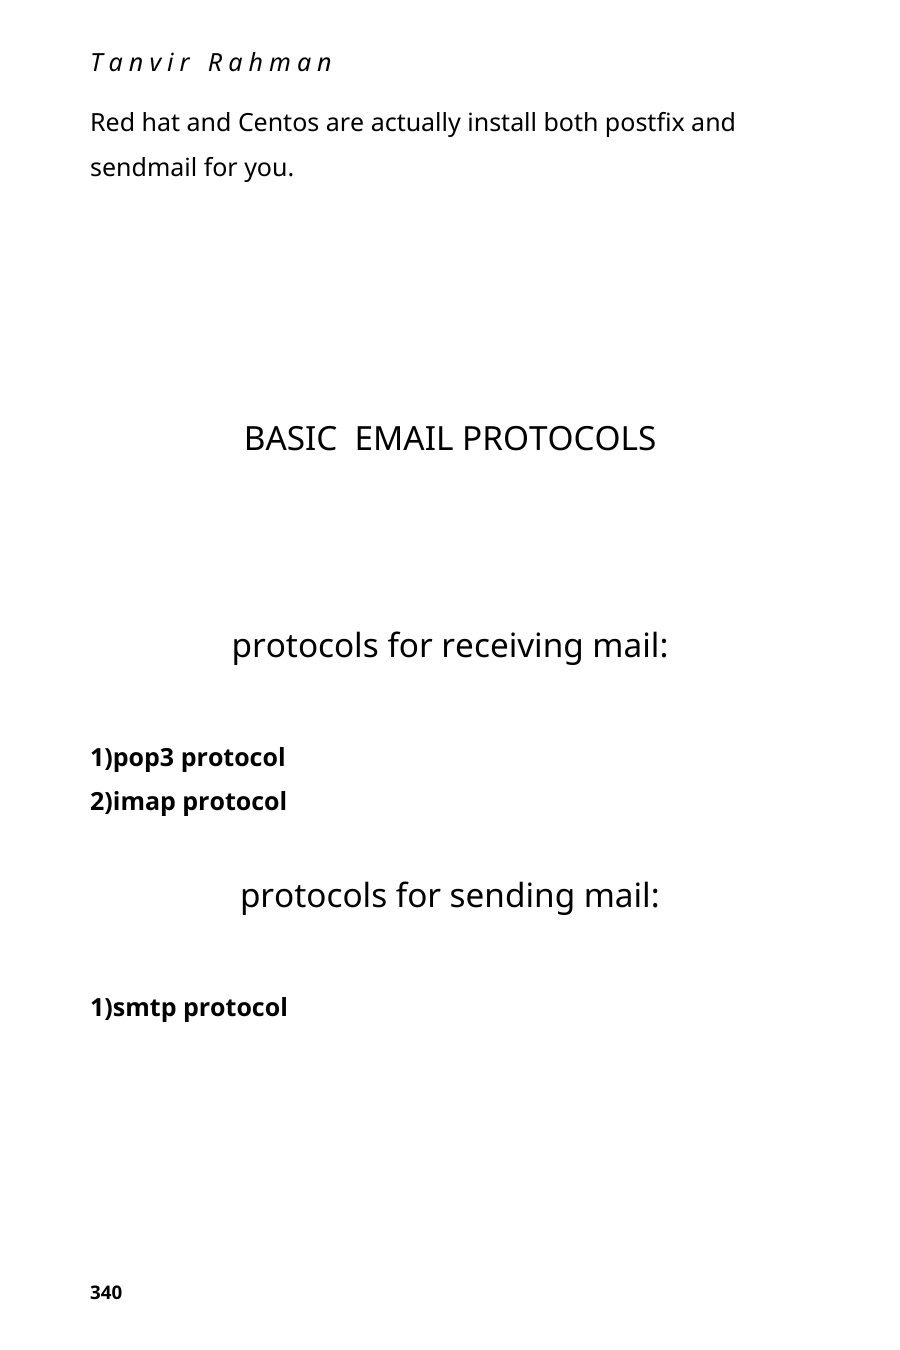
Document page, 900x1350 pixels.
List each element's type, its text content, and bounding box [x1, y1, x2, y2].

text 2)imap protocol [90, 783, 810, 818]
text protocols for receiving mail: [90, 621, 810, 667]
text Red hat and Centos are actually install both postfix and sendmail for you. [90, 105, 810, 183]
text 1)pop3 protocol [90, 739, 810, 773]
text BASIC EMAIL PROTOCOLS [90, 415, 810, 460]
text 1)smtp protocol [90, 990, 810, 1024]
text protocols for sending mail: [90, 872, 810, 917]
